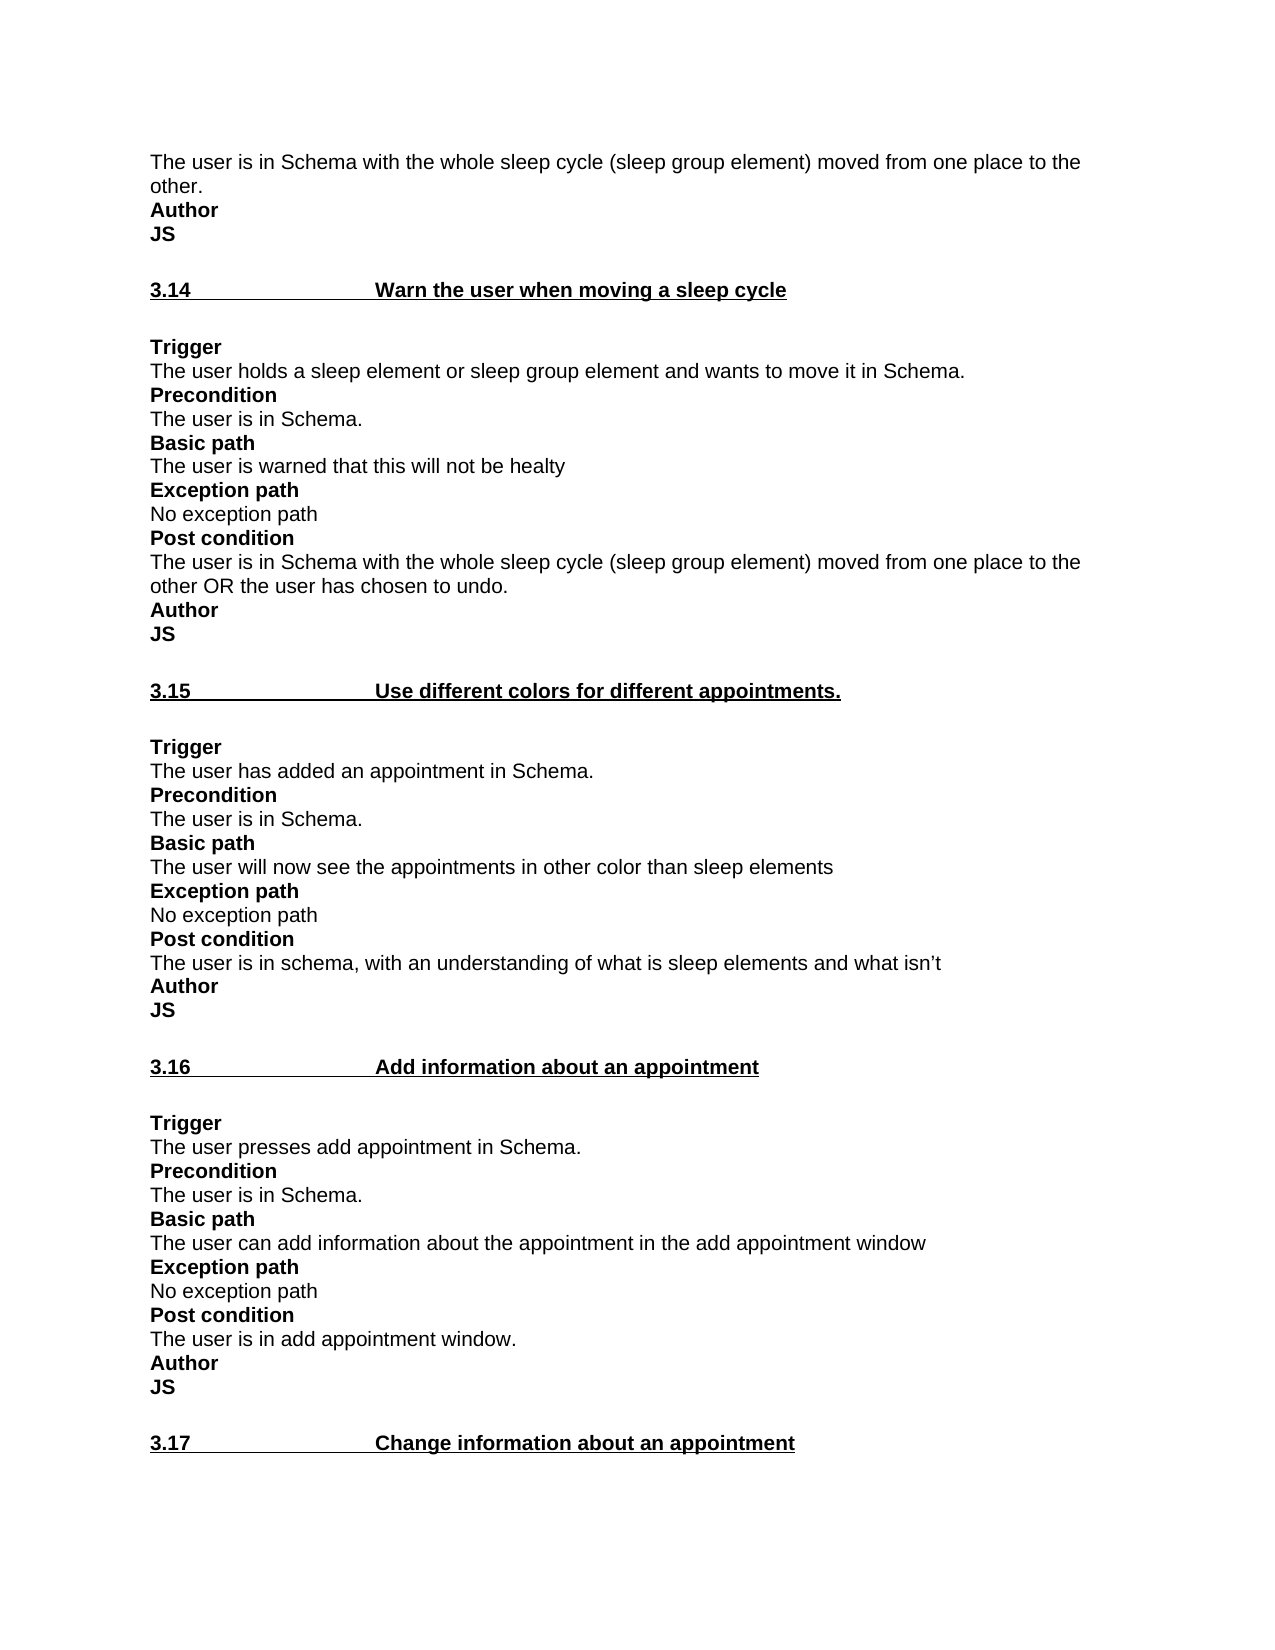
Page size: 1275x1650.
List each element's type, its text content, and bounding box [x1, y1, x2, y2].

text The user is in Schema with the whole sleep cycle (sleep group element) moved from one place to the other. Author JS 3.14 Warn the user when moving a sleep cycle Trigger The user holds a sleep element or sleep group element and wants to move it in Schema. Precondition The user is in Schema. Basic path The user is warned that this will not be healty Exception path No exception path Post condition The user is in Schema with the whole sleep cycle (sleep group element) moved from one place to the other OR the user has chosen to undo. Author JS 3.15 Use different colors for different appointments. Trigger The user has added an appointment in Schema. Precondition The user is in Schema. Basic path The user will now see the appointments in other color than sleep elements Exception path No exception path Post condition The user is in schema, with an understanding of what is sleep elements and what isn’t Author JS 3.16 Add information about an appointment Trigger The user presses add appointment in Schema. Precondition The user is in Schema. Basic path The user can add information about the appointment in the add appointment window Exception path No exception path Post condition The user is in add appointment window. Author JS 3.17 Change information about an appointment [150, 150, 1125, 1487]
